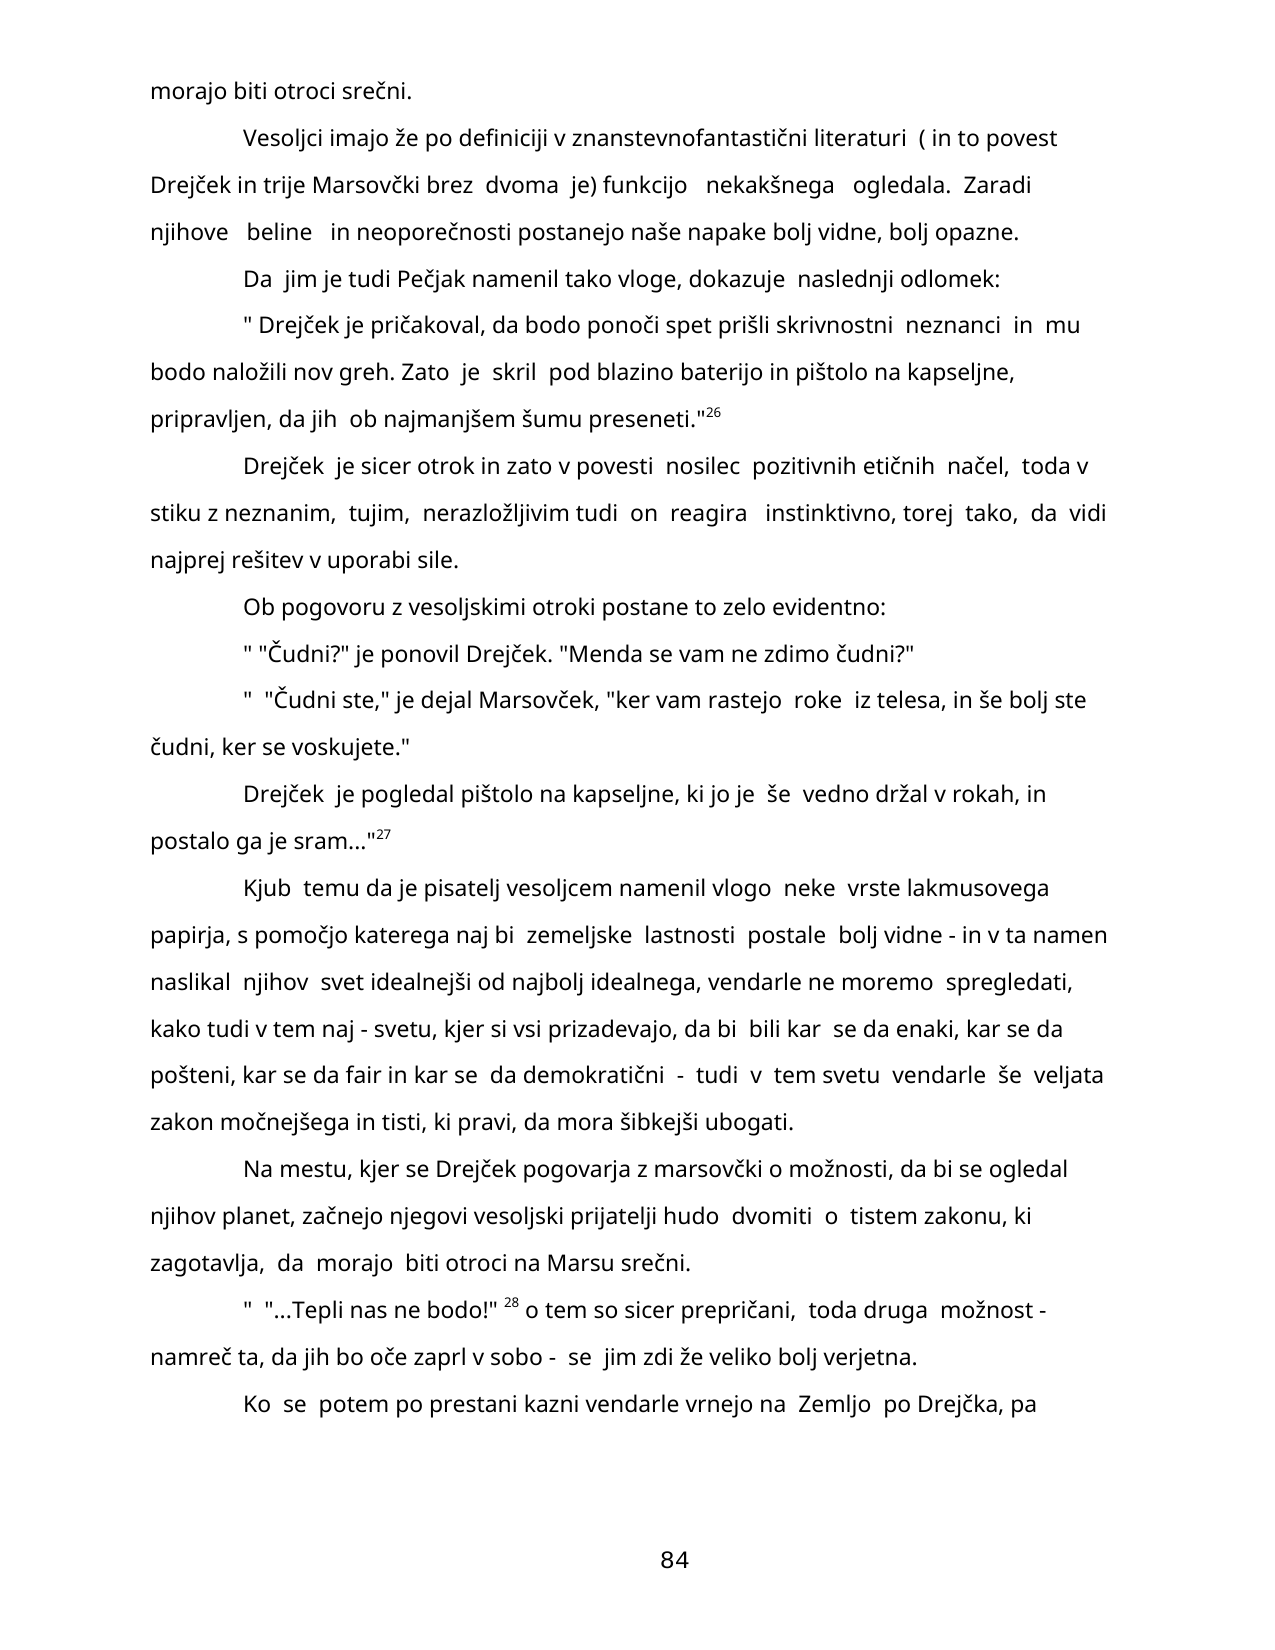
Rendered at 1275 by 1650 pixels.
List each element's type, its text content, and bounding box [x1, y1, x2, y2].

text Da jim je tudi Pečjak namenil tako vloge, dokazuje naslednji odlomek: [150, 262, 1125, 294]
text " "...Tepli nas ne bodo!" 28 o tem so sicer prepričani, toda druga možnost - namreč ta, da jih bo oče zaprl v sobo - se jim zdi že veliko bolj verjetna. [150, 1294, 1125, 1372]
text Ob pogovoru z vesoljskimi otroki postane to zelo evidentno: [150, 591, 1125, 622]
text " "Čudni ste," je dejal Marsovček, "ker vam rastejo roke iz telesa, in še bolj ste čudni, ker se voskujete." [150, 684, 1125, 762]
text morajo biti otroci srečni. [150, 75, 1125, 106]
text " Drejček je pričakoval, da bodo ponoči spet prišli skrivnostni neznanci in mu bodo naložili nov greh. Zato je skril pod blazino baterijo in pištolo na kapseljne, pripravljen, da jih ob najmanjšem šumu preseneti."26 [150, 309, 1125, 434]
text Drejček je sicer otrok in zato v povesti nosilec pozitivnih etičnih načel, toda v stiku z neznanim, tujim, nerazložljivim tudi on reagira instinktivno, torej tako, da vidi najprej rešitev v uporabi sile. [150, 450, 1125, 575]
text " "Čudni?" je ponovil Drejček. "Menda se vam ne zdimo čudni?" [150, 637, 1125, 669]
text Kjub temu da je pisatelj vesoljcem namenil vlogo neke vrste lakmusovega papirja, s pomočjo katerega naj bi zemeljske lastnosti postale bolj vidne - in v ta namen naslikal njihov svet idealnejši od najbolj idealnega, vendarle ne moremo spregledati, kako tudi v tem naj - svetu, kjer si vsi prizadevajo, da bi bili kar se da enaki, kar se da pošteni, kar se da fair in kar se da demokratični - tudi v tem svetu vendarle še veljata zakon močnejšega in tisti, ki pravi, da mora šibkejši ubogati. [150, 872, 1125, 1137]
text Ko se potem po prestani kazni vendarle vrnejo na Zemljo po Drejčka, pa [150, 1387, 1125, 1419]
text Na mestu, kjer se Drejček pogovarja z marsovčki o možnosti, da bi se ogledal njihov planet, začnejo njegovi vesoljski prijatelji hudo dvomiti o tistem zakonu, ki zagotavlja, da morajo biti otroci na Marsu srečni. [150, 1153, 1125, 1278]
text Drejček je pogledal pištolo na kapseljne, ki jo je še vedno držal v rokah, in postalo ga je sram..."27 [150, 778, 1125, 856]
text Vesoljci imajo že po definiciji v znanstevnofantastični literaturi ( in to povest Drejček in trije Marsovčki brez dvoma je) funkcijo nekakšnega ogledala. Zaradi njihove beline in neoporečnosti postanejo naše napake bolj vidne, bolj opazne. [150, 122, 1125, 247]
